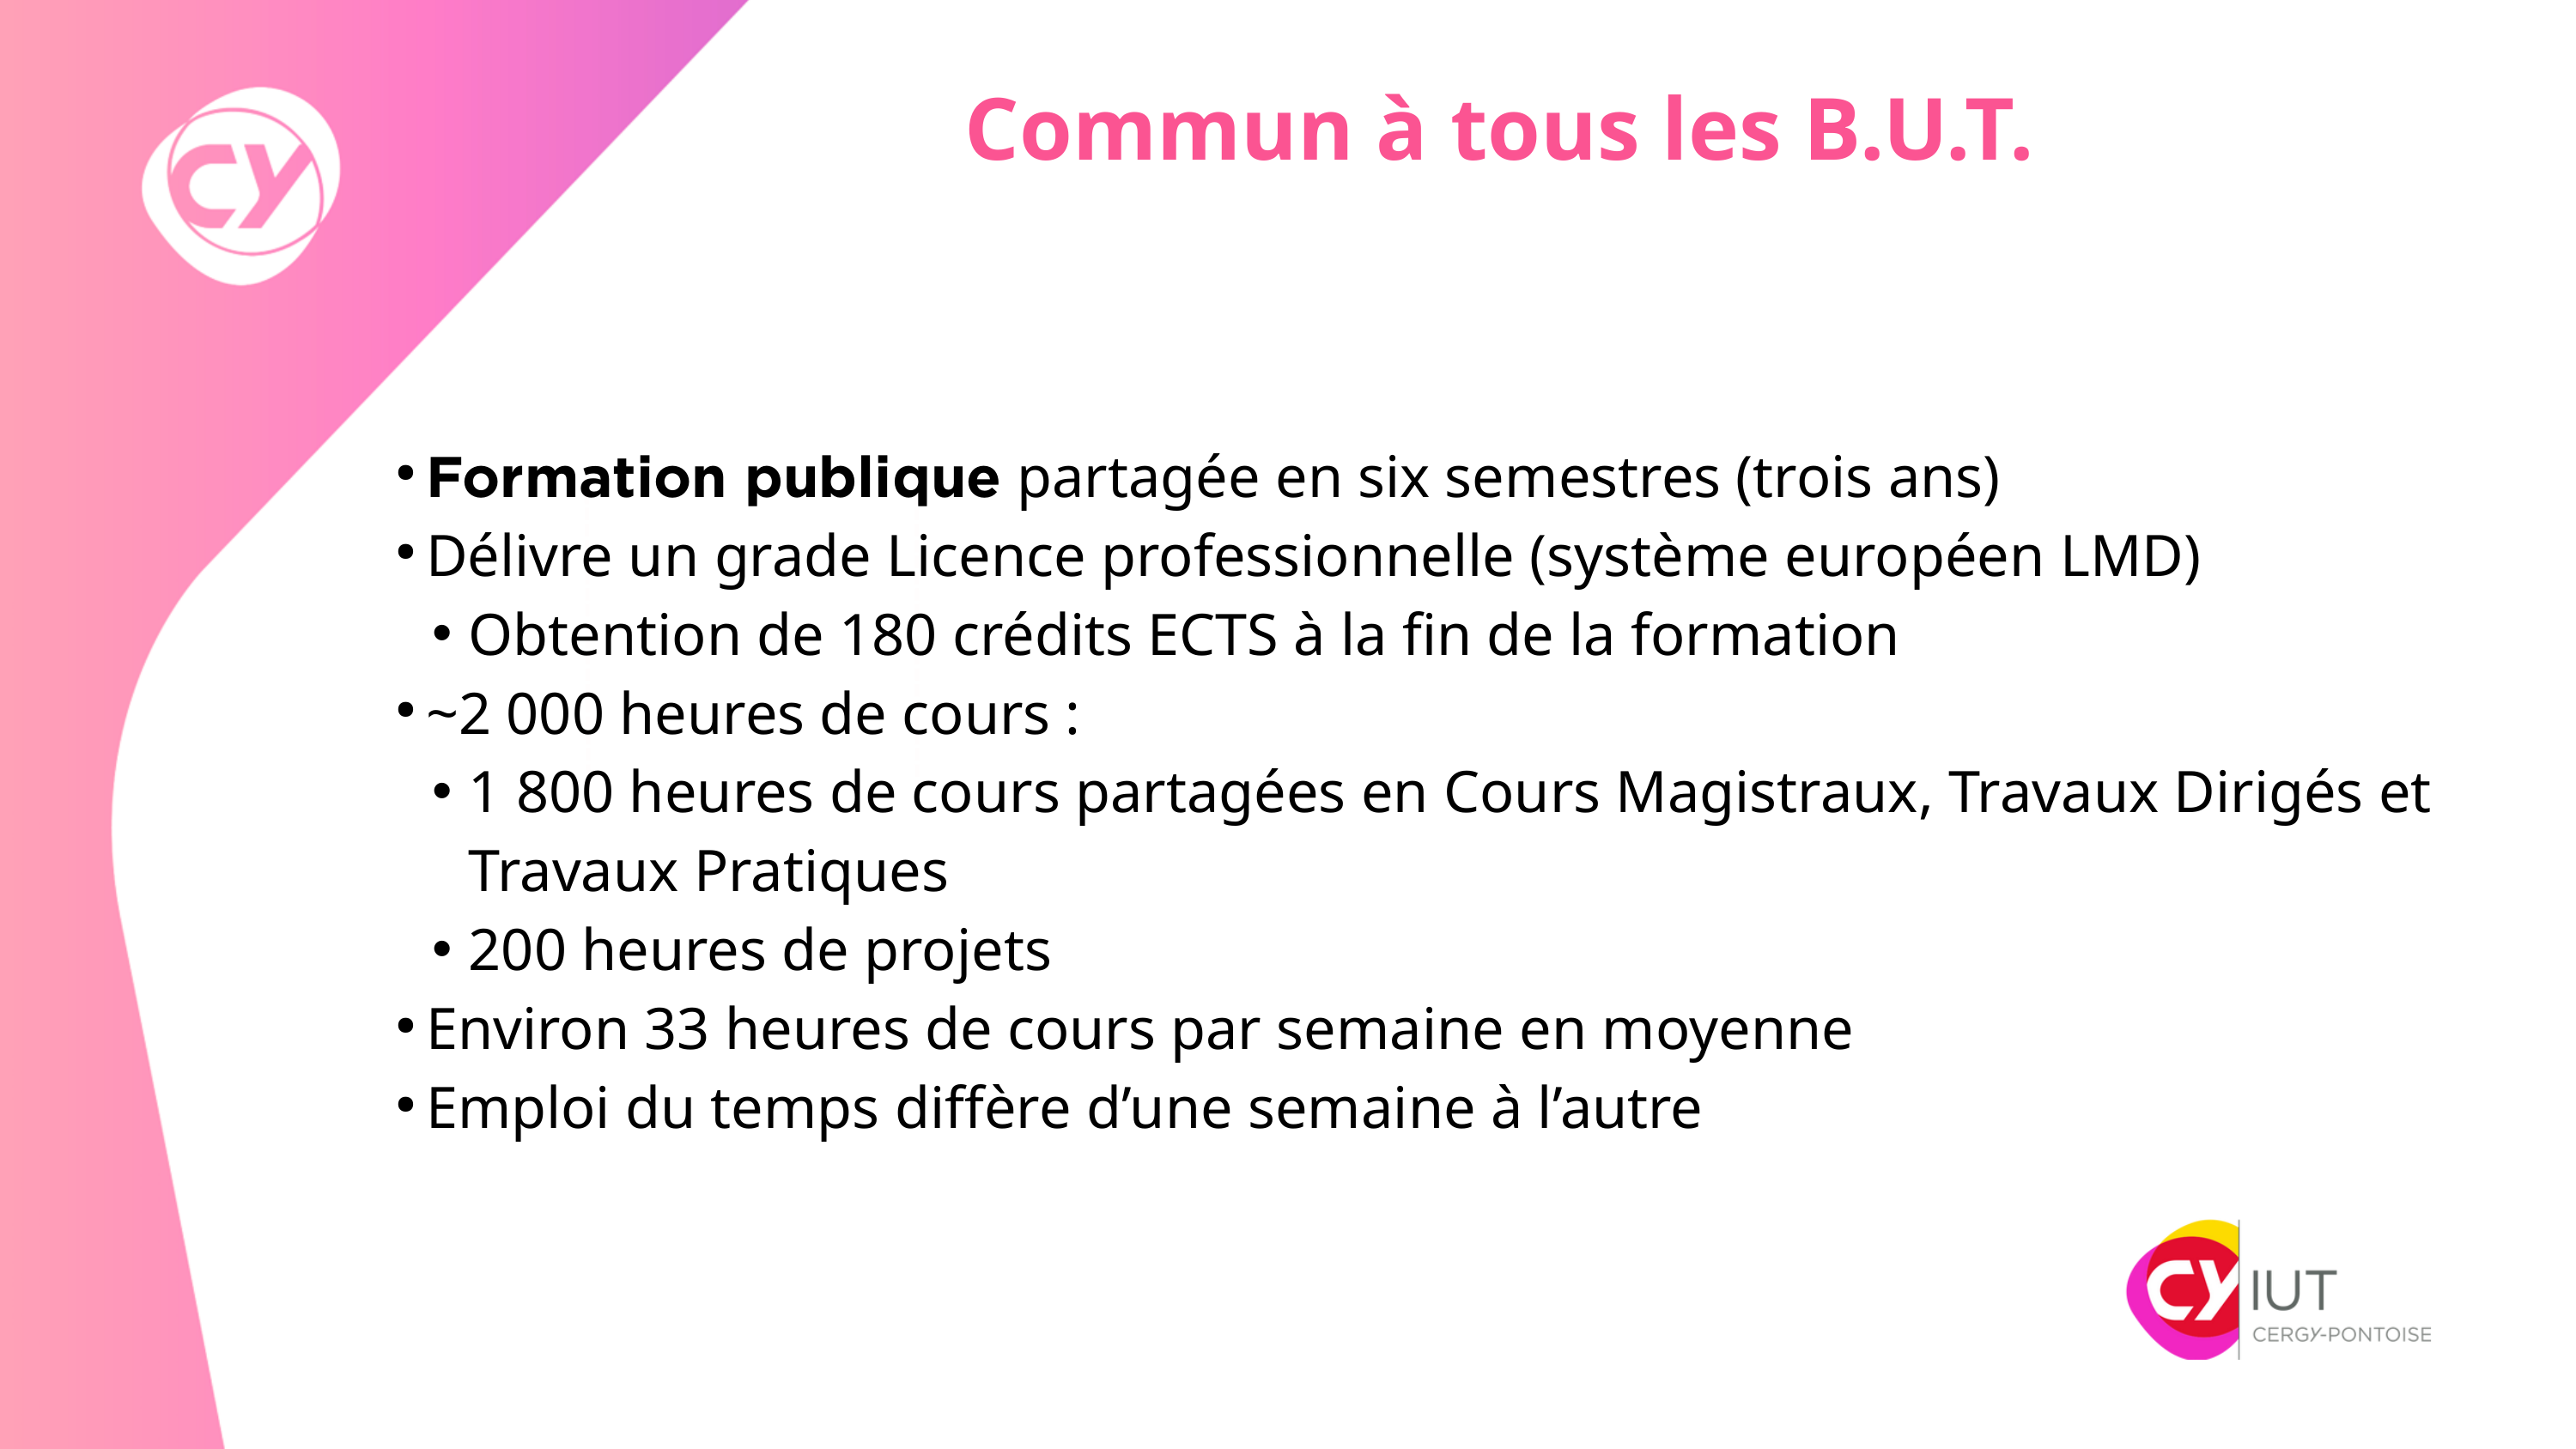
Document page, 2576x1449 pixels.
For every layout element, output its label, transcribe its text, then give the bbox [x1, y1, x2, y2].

text_box Commun à tous les B.U.T. [689, 57, 2311, 178]
picture [0, 0, 2576, 1449]
text_box Formation publique partagée en six semestres (trois ans) Délivre un grade Licence professionnelle (système européen LMD) Obtention de 180 crédits ECTS à la fin de la formation ~2 000 heures de cours : 1 800 heures de cours partagées en Cours Magistraux, Travaux Dirigés et Travaux Pratiques 200 heures de projets Environ 33 heures de cours par semaine en moyenne Emploi du temps diffère d’une semaine à l’autre [395, 429, 2475, 1220]
